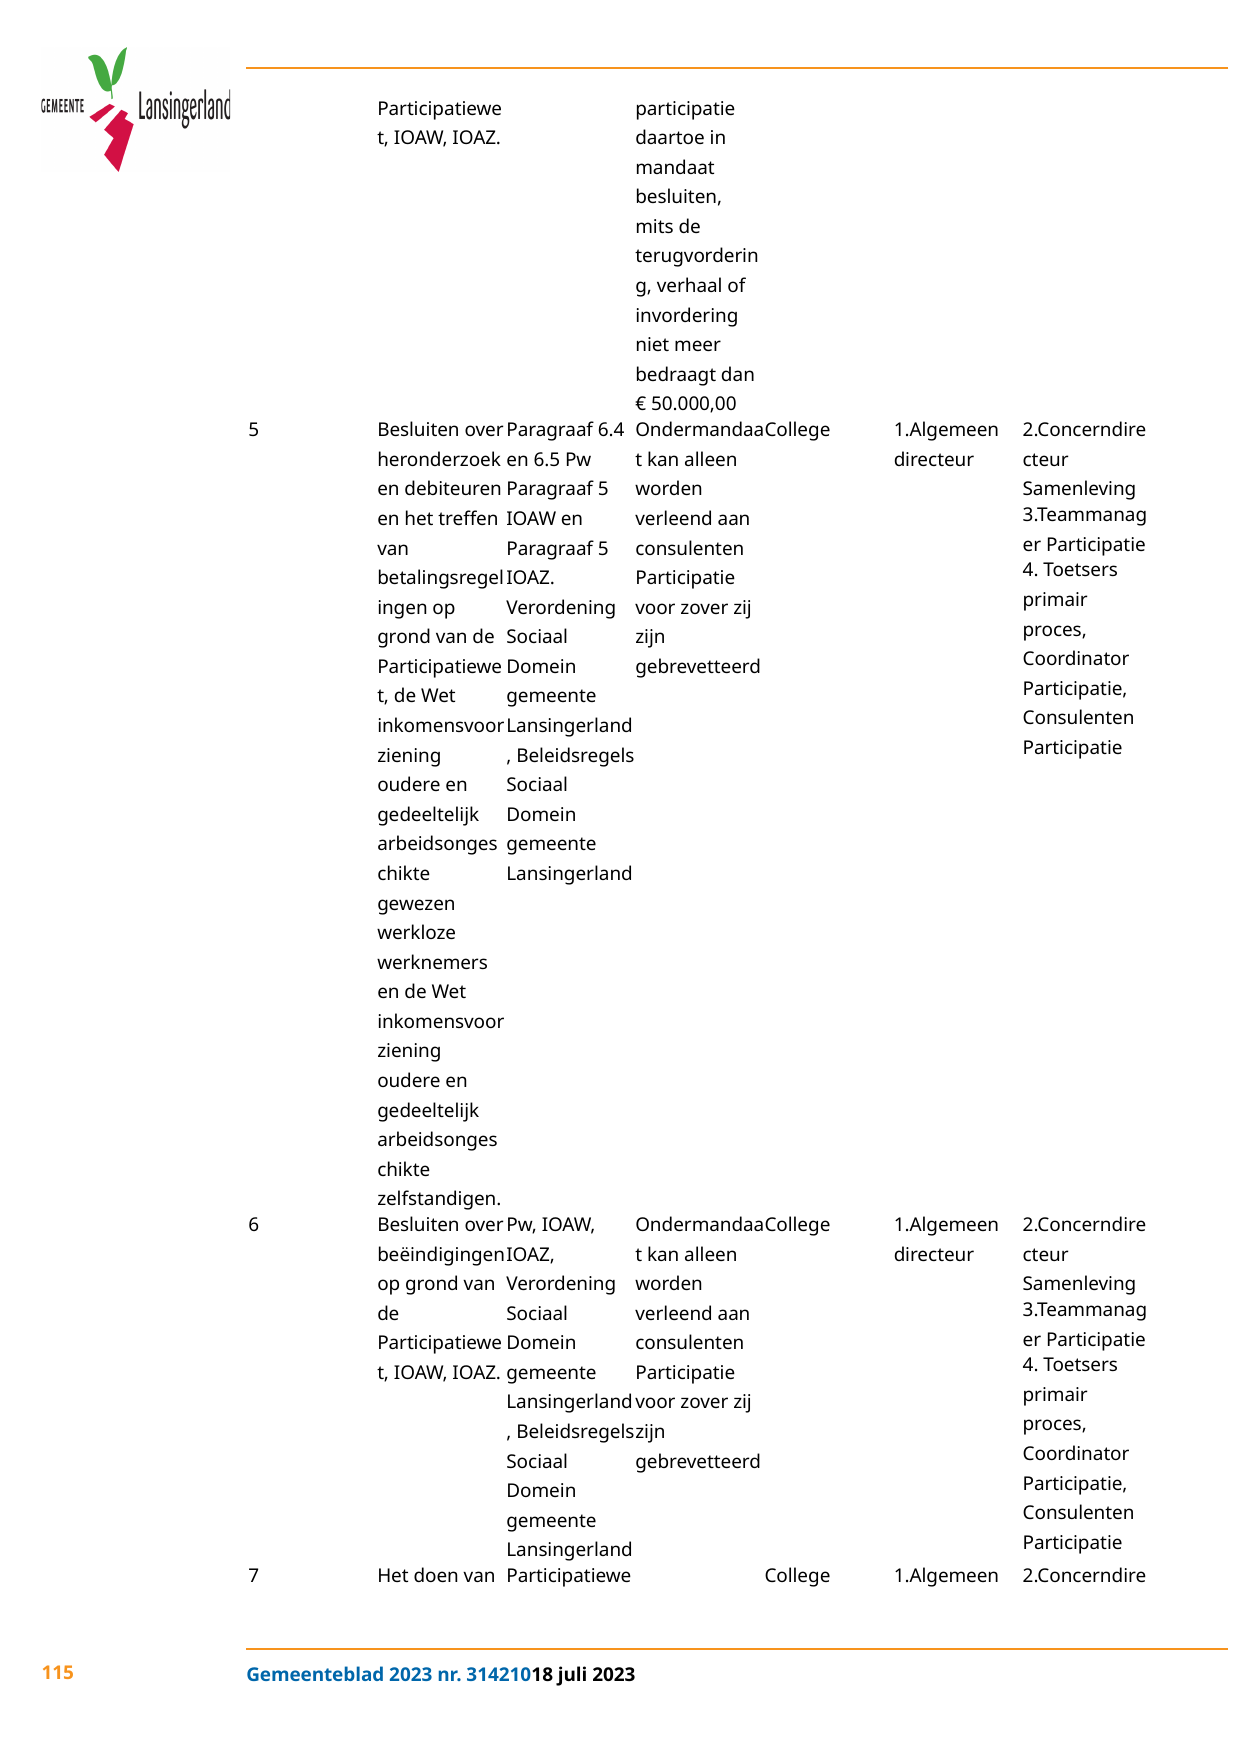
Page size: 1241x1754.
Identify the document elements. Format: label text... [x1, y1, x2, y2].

table_cell [506, 95, 635, 416]
table_cell Ondermandaat kan alleen worden verleend aan consulenten Participatie voor zover zij zijn gebrevetteerd [635, 416, 764, 1211]
table_cell [764, 95, 893, 416]
table_cell [1023, 95, 1152, 416]
table_cell Besluiten over heronderzoeken debiteuren en het treffen van betalingsregelingen op grond van de Participatiewet, de Wet inkomensvoorziening oudere en gedeeltelijk arbeidsongeschikte gewezen werkloze werknemers en de Wet inkomensvoorziening oudere en gedeeltelijk arbeidsongeschikte zelfstandigen. [377, 416, 506, 1211]
table_cell 3.Teammanager Participatie [1023, 501, 1152, 557]
picture [41, 47, 231, 172]
table_cell 2.Concerndirecteur Samenleving [1023, 1211, 1152, 1296]
table_cell 1.Algemeen [894, 1563, 1022, 1588]
table_cell 5 [248, 416, 377, 1211]
table_cell 1.Algemeen directeur [894, 1211, 1022, 1562]
table_cell [635, 1563, 764, 1588]
table_cell 6 [248, 1211, 377, 1562]
table_cell Ondermandaat kan alleen worden verleend aan consulenten Participatie voor zover zij zijn gebrevetteerd [635, 1211, 764, 1562]
table_cell 4. Toetsers primair proces, Coordinator Participatie, Consulenten Participatie [1023, 557, 1152, 1211]
table_cell 1.Algemeen directeur [894, 416, 1022, 1211]
table_cell Participatiewe [506, 1563, 635, 1588]
table_cell College [764, 416, 893, 1211]
table_cell College [764, 1211, 893, 1562]
table_cell participatie daartoe in mandaat besluiten, mits de terugvordering, verhaal of invordering niet meer bedraagt dan € 50.000,00 [635, 95, 764, 416]
table_cell College [764, 1563, 893, 1588]
table_cell Besluiten over beëindigingen op grond van de Participatiewet, IOAW, IOAZ. [377, 1211, 506, 1562]
table_cell [248, 95, 377, 416]
table_cell [894, 95, 1022, 416]
table_cell 2.Concerndire [1023, 1563, 1152, 1588]
table_cell 7 [248, 1563, 377, 1588]
table_cell Het doen van [377, 1563, 506, 1588]
table_cell 4. Toetsers primair proces, Coordinator Participatie, Consulenten Participatie [1023, 1351, 1152, 1562]
table_cell Pw, IOAW, IOAZ, Verordening Sociaal Domein gemeente Lansingerland, Beleidsregels Sociaal Domein gemeente Lansingerland [506, 1211, 635, 1562]
table_cell 3.Teammanager Participatie [1023, 1296, 1152, 1351]
table_cell Participatiewet, IOAW, IOAZ. [377, 95, 506, 416]
table_cell 2.Concerndirecteur Samenleving [1023, 416, 1152, 501]
table_cell Paragraaf 6.4 en 6.5 Pw Paragraaf 5 IOAW en Paragraaf 5 IOAZ. Verordening Sociaal Domein gemeente Lansingerland, Beleidsregels Sociaal Domein gemeente Lansingerland [506, 416, 635, 1211]
